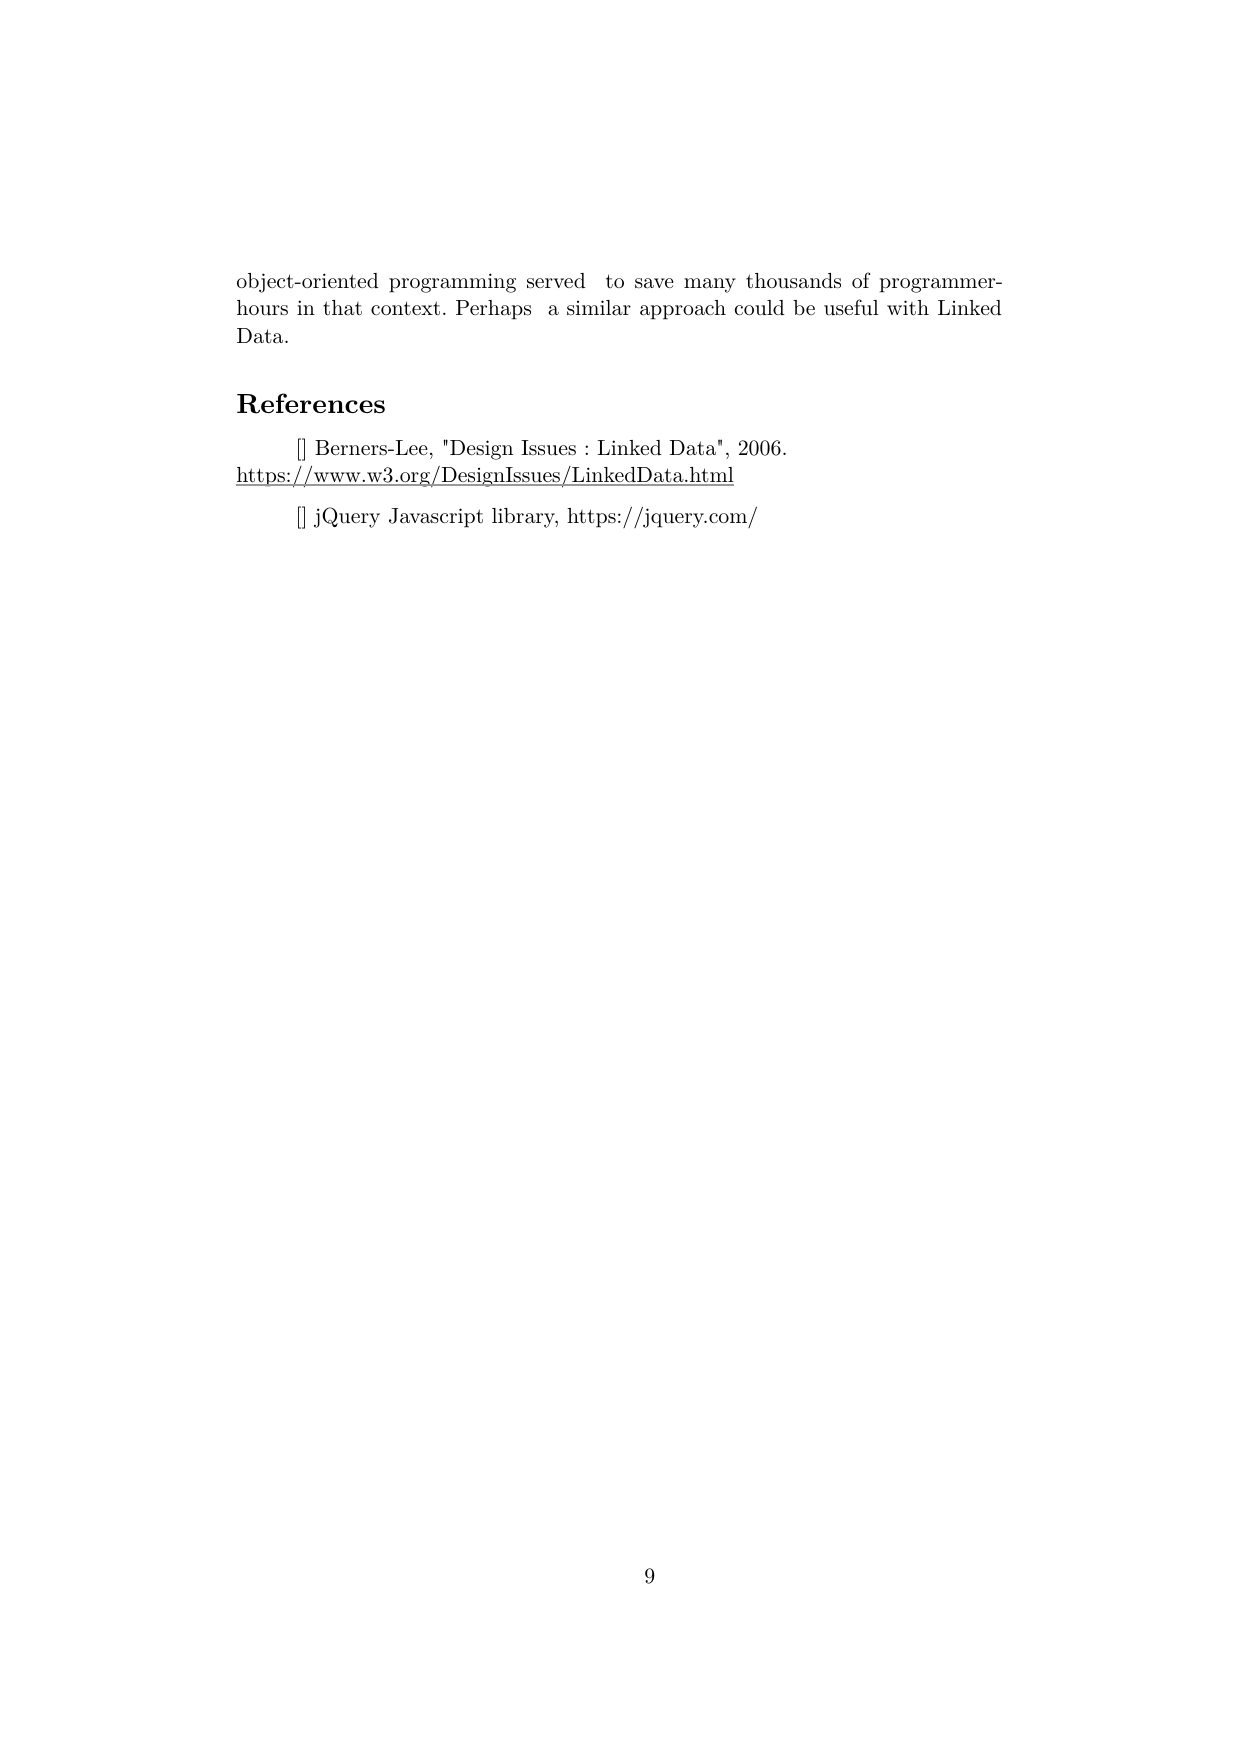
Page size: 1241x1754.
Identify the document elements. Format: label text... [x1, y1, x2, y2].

text [] jQuery Javascript library, https://jquery.com/ [236, 501, 1004, 529]
text [] Berners-Lee, "Design Issues : Linked Data", 2006. https://www.w3.org/DesignIssues/LinkedData.html [236, 433, 1004, 489]
subtitle References [236, 385, 1004, 421]
text object-oriented programming served to save many thousands of programmer-hours in that context. Perhaps a similar approach could be useful with Linked Data. [236, 266, 1004, 350]
